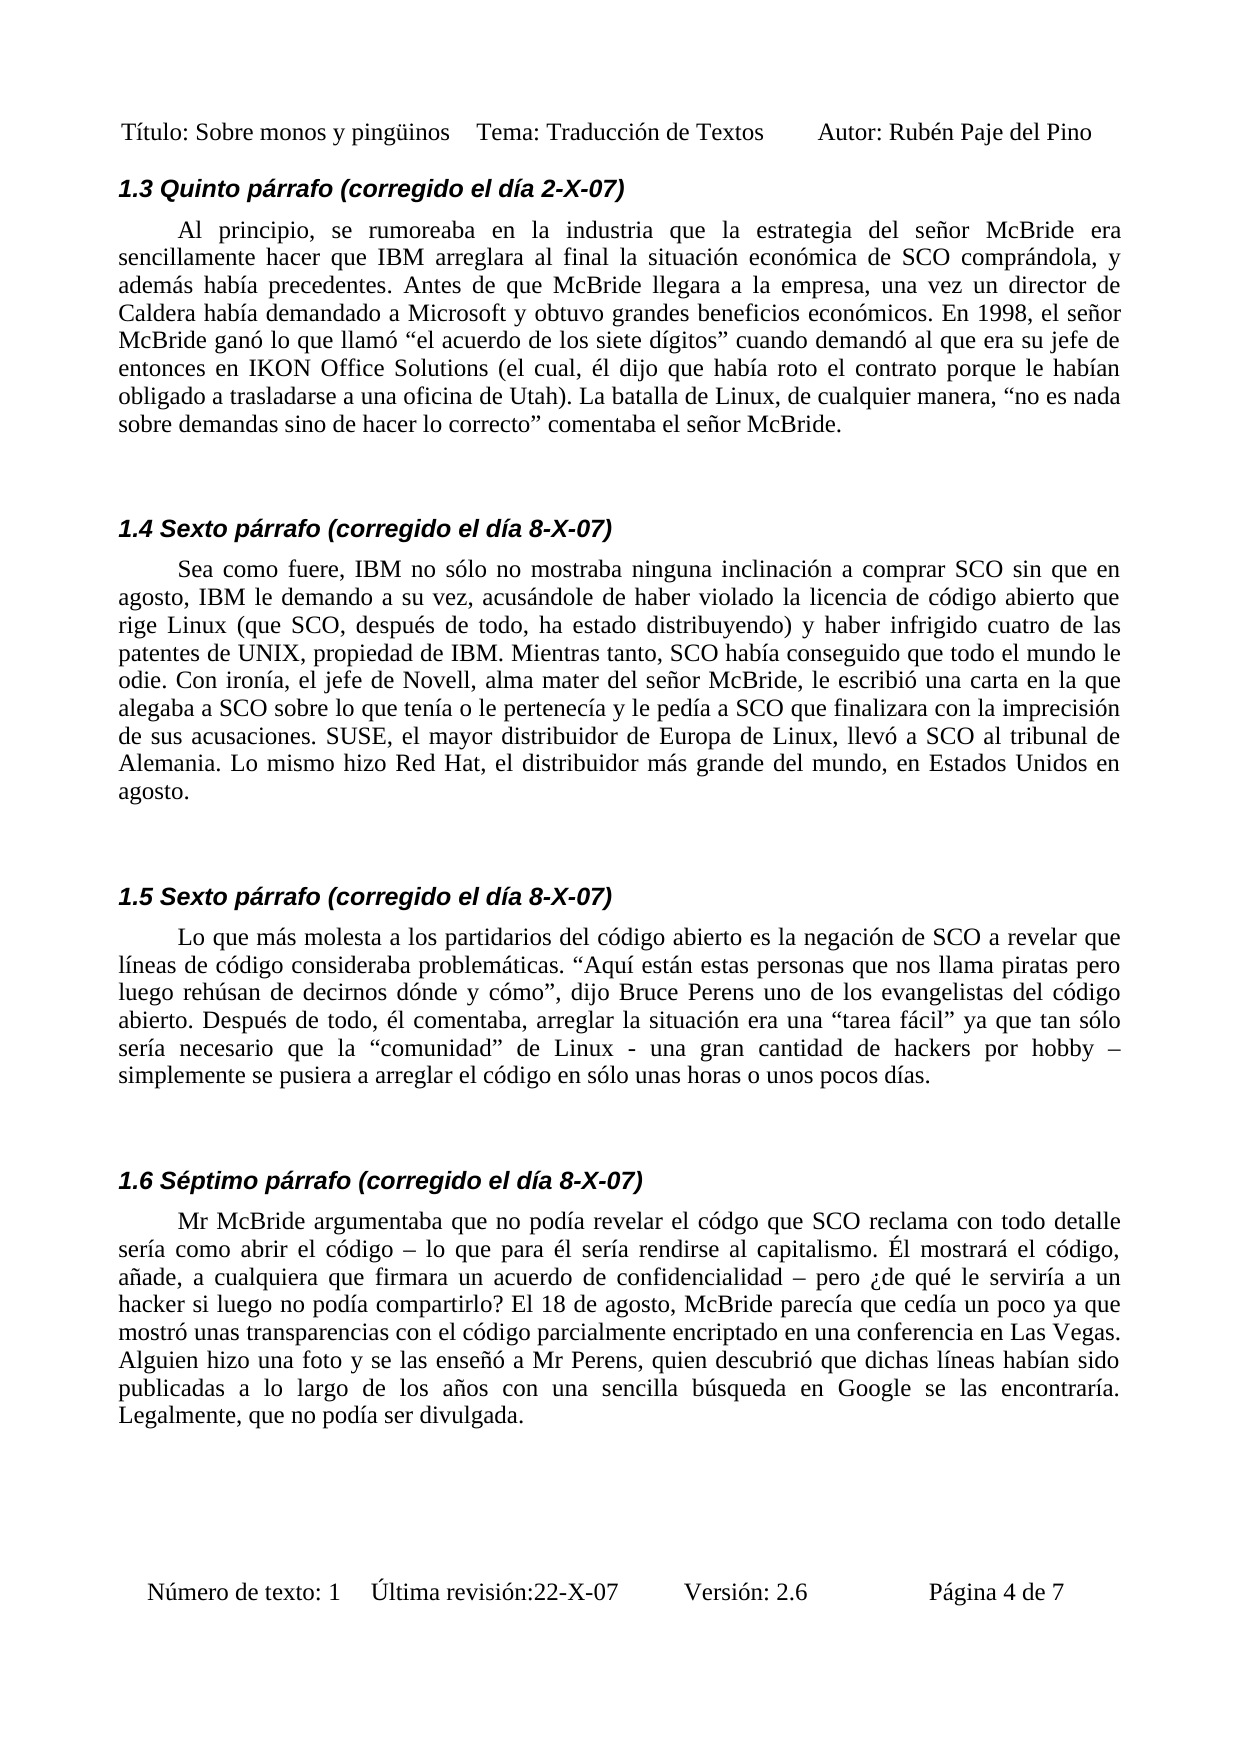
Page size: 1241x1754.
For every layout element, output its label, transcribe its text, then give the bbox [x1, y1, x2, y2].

subtitle 1.5 Sexto párrafo (corregido el día 8-X-07) [118, 883, 1122, 911]
text Sea como fuere, IBM no sólo no mostraba ninguna inclinación a comprar SCO sin que en agosto, IBM le demando a su vez, acusándole de haber violado la licencia de código abierto que rige Linux (que SCO, después de todo, ha estado distribuyendo) y haber infrigido cuatro de las patentes de UNIX, propiedad de IBM. Mientras tanto, SCO había conseguido que todo el mundo le odie. Con ironía, el jefe de Novell, alma mater del señor McBride, le escribió una carta en la que alegaba a SCO sobre lo que tenía o le pertenecía y le pedía a SCO que finalizara con la imprecisión de sus acusaciones. SUSE, el mayor distribuidor de Europa de Linux, llevó a SCO al tribunal de Alemania. Lo mismo hizo Red Hat, el distribuidor más grande del mundo, en Estados Unidos en agosto. [118, 556, 1122, 805]
text Mr McBride argumentaba que no podía revelar el códgo que SCO reclama con todo detalle sería como abrir el código – lo que para él sería rendirse al capitalismo. Él mostrará el código, añade, a cualquiera que firmara un acuerdo de confidencialidad – pero ¿de qué le serviría a un hacker si luego no podía compartirlo? El 18 de agosto, McBride parecía que cedía un poco ya que mostró unas transparencias con el código parcialmente encriptado en una conferencia en Las Vegas. Alguien hizo una foto y se las enseñó a Mr Perens, quien descubrió que dichas líneas habían sido publicadas a lo largo de los años con una sencilla búsqueda en Google se las encontraría. Legalmente, que no podía ser divulgada. [118, 1207, 1122, 1429]
subtitle 1.6 Séptimo párrafo (corregido el día 8-X-07) [118, 1167, 1122, 1195]
text Al principio, se rumoreaba en la industria que la estrategia del señor McBride era sencillamente hacer que IBM arreglara al final la situación económica de SCO comprándola, y además había precedentes. Antes de que McBride llegara a la empresa, una vez un director de Caldera había demandado a Microsoft y obtuvo grandes beneficios económicos. En 1998, el señor McBride ganó lo que llamó “el acuerdo de los siete dígitos” cuando demandó al que era su jefe de entonces en IKON Office Solutions (el cual, él dijo que había roto el contrato porque le habían obligado a trasladarse a una oficina de Utah). La batalla de Linux, de cualquier manera, “no es nada sobre demandas sino de hacer lo correcto” comentaba el señor McBride. [118, 216, 1122, 437]
subtitle 1.3 Quinto párrafo (corregido el día 2-X-07) [118, 175, 1122, 203]
subtitle 1.4 Sexto párrafo (corregido el día 8-X-07) [118, 515, 1122, 543]
text Lo que más molesta a los partidarios del código abierto es la negación de SCO a revelar que líneas de código consideraba problemáticas. “Aquí están estas personas que nos llama piratas pero luego rehúsan de decirnos dónde y cómo”, dijo Bruce Perens uno de los evangelistas del código abierto. Después de todo, él comentaba, arreglar la situación era una “tarea fácil” ya que tan sólo sería necesario que la “comunidad” de Linux - una gran cantidad de hackers por hobby – simplemente se pusiera a arreglar el código en sólo unas horas o unos pocos días. [118, 923, 1122, 1089]
